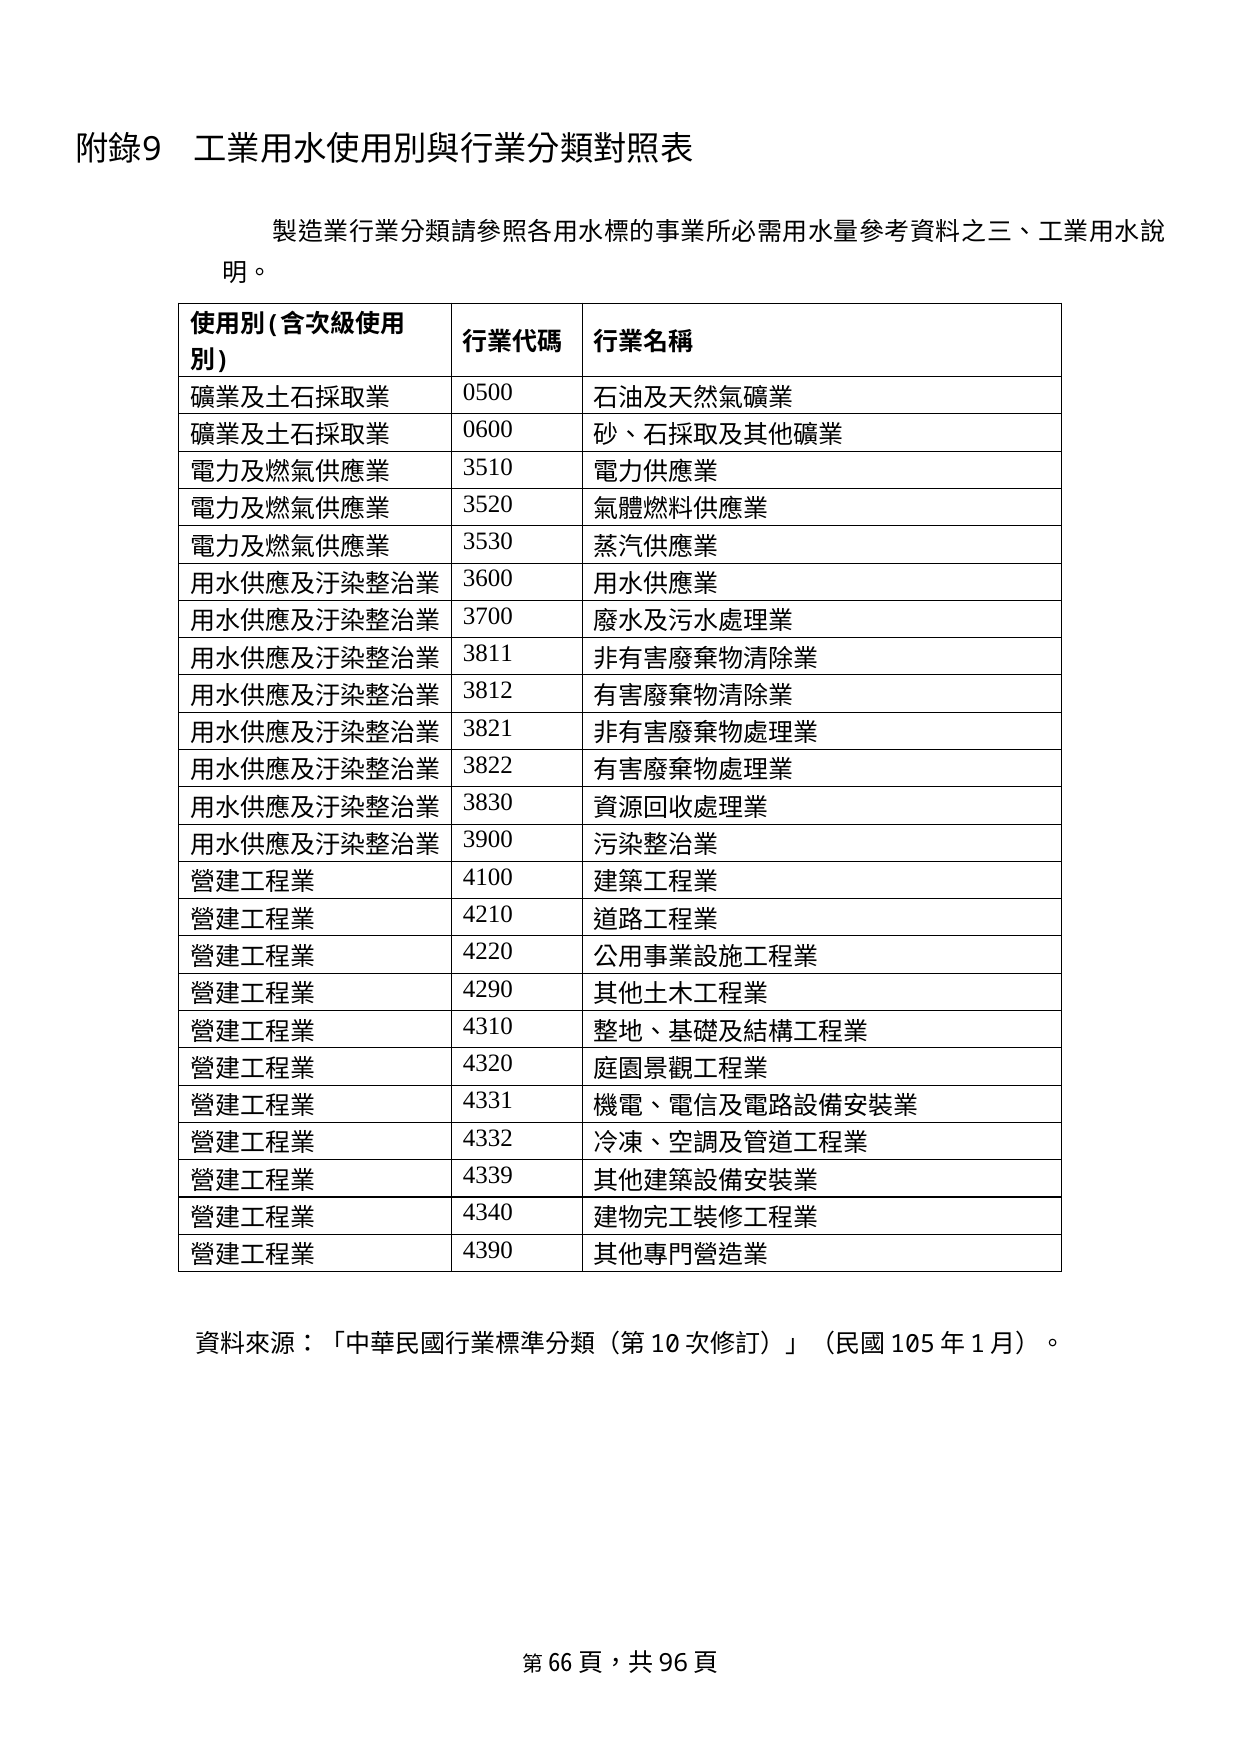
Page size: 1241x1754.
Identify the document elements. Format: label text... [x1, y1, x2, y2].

text 資料來源：「中華民國行業標準分類（第10次修訂）」（民國105年1月）。 [75, 1323, 1165, 1359]
table_cell 資源回收處理業 [583, 787, 1061, 823]
table_cell 污染整治業 [583, 825, 1061, 861]
table_cell 蒸汽供應業 [583, 526, 1061, 562]
table_cell 電力及燃氣供應業 [179, 452, 451, 488]
table_cell 4290 [452, 974, 582, 1010]
table_cell 3822 [452, 750, 582, 786]
table_cell 3520 [452, 489, 582, 525]
table_cell 電力及燃氣供應業 [179, 526, 451, 562]
table_cell 4331 [452, 1086, 582, 1122]
table_cell 4220 [452, 936, 582, 973]
table_cell 營建工程業 [179, 1160, 451, 1196]
table_cell 整地、基礎及結構工程業 [583, 1011, 1061, 1047]
table_header 行業名稱 [583, 304, 1061, 376]
table_cell 營建工程業 [179, 974, 451, 1010]
table_cell 廢水及污水處理業 [583, 601, 1061, 637]
table_cell 3600 [452, 564, 582, 600]
table_cell 礦業及土石採取業 [179, 414, 451, 451]
table_cell 營建工程業 [179, 1086, 451, 1122]
table_cell 3812 [452, 675, 582, 712]
table_cell 電力供應業 [583, 452, 1061, 488]
table_cell 4339 [452, 1160, 582, 1196]
table_cell 4332 [452, 1123, 582, 1159]
table_cell 4210 [452, 899, 582, 935]
table_cell 3811 [452, 638, 582, 674]
table_cell 用水供應及汙染整治業 [179, 787, 451, 823]
table_cell 3830 [452, 787, 582, 823]
table_cell 營建工程業 [179, 936, 451, 973]
table_cell 營建工程業 [179, 1198, 451, 1234]
table_cell 4390 [452, 1235, 582, 1271]
table_cell 公用事業設施工程業 [583, 936, 1061, 973]
table_cell 電力及燃氣供應業 [179, 489, 451, 525]
table_cell 3510 [452, 452, 582, 488]
table_cell 其他建築設備安裝業 [583, 1160, 1061, 1196]
list 工業用水使用別與行業分類對照表 [75, 122, 1165, 170]
table_cell 氣體燃料供應業 [583, 489, 1061, 525]
table_cell 營建工程業 [179, 862, 451, 898]
table_cell 營建工程業 [179, 1011, 451, 1047]
table_cell 營建工程業 [179, 1123, 451, 1159]
table_cell 用水供應及汙染整治業 [179, 750, 451, 786]
table_cell 非有害廢棄物處理業 [583, 713, 1061, 749]
table_cell 3821 [452, 713, 582, 749]
table_cell 3700 [452, 601, 582, 637]
table_cell 有害廢棄物清除業 [583, 675, 1061, 712]
table_cell 用水供應及汙染整治業 [179, 564, 451, 600]
table_cell 4340 [452, 1198, 582, 1234]
table_cell 道路工程業 [583, 899, 1061, 935]
table_cell 用水供應及汙染整治業 [179, 713, 451, 749]
table_cell 3900 [452, 825, 582, 861]
table_cell 建物完工裝修工程業 [583, 1198, 1061, 1234]
table_cell 4100 [452, 862, 582, 898]
table_cell 用水供應及汙染整治業 [179, 601, 451, 637]
table_cell 0600 [452, 414, 582, 451]
table_cell 機電、電信及電路設備安裝業 [583, 1086, 1061, 1122]
text 製造業行業分類請參照附錄十之三、工業用水說明。 [222, 207, 1165, 290]
table_cell 用水供應及汙染整治業 [179, 825, 451, 861]
table_cell 礦業及土石採取業 [179, 377, 451, 413]
table_cell 其他專門營造業 [583, 1235, 1061, 1271]
table_cell 石油及天然氣礦業 [583, 377, 1061, 413]
table_cell 有害廢棄物處理業 [583, 750, 1061, 786]
table_cell 用水供應業 [583, 564, 1061, 600]
table_cell 營建工程業 [179, 899, 451, 935]
table_cell 砂、石採取及其他礦業 [583, 414, 1061, 451]
table_cell 4320 [452, 1048, 582, 1084]
table_cell 其他土木工程業 [583, 974, 1061, 1010]
table_cell 營建工程業 [179, 1048, 451, 1084]
table_header 行業代碼 [452, 304, 582, 376]
table_cell 0500 [452, 377, 582, 413]
table_cell 建築工程業 [583, 862, 1061, 898]
table_header 使用別(含次級使用別) [179, 304, 451, 376]
table_cell 非有害廢棄物清除業 [583, 638, 1061, 674]
table_cell 庭園景觀工程業 [583, 1048, 1061, 1084]
table_cell 冷凍、空調及管道工程業 [583, 1123, 1061, 1159]
table_cell 4310 [452, 1011, 582, 1047]
table_cell 營建工程業 [179, 1235, 451, 1271]
table_cell 3530 [452, 526, 582, 562]
table_cell 用水供應及汙染整治業 [179, 638, 451, 674]
table_cell 用水供應及汙染整治業 [179, 675, 451, 712]
